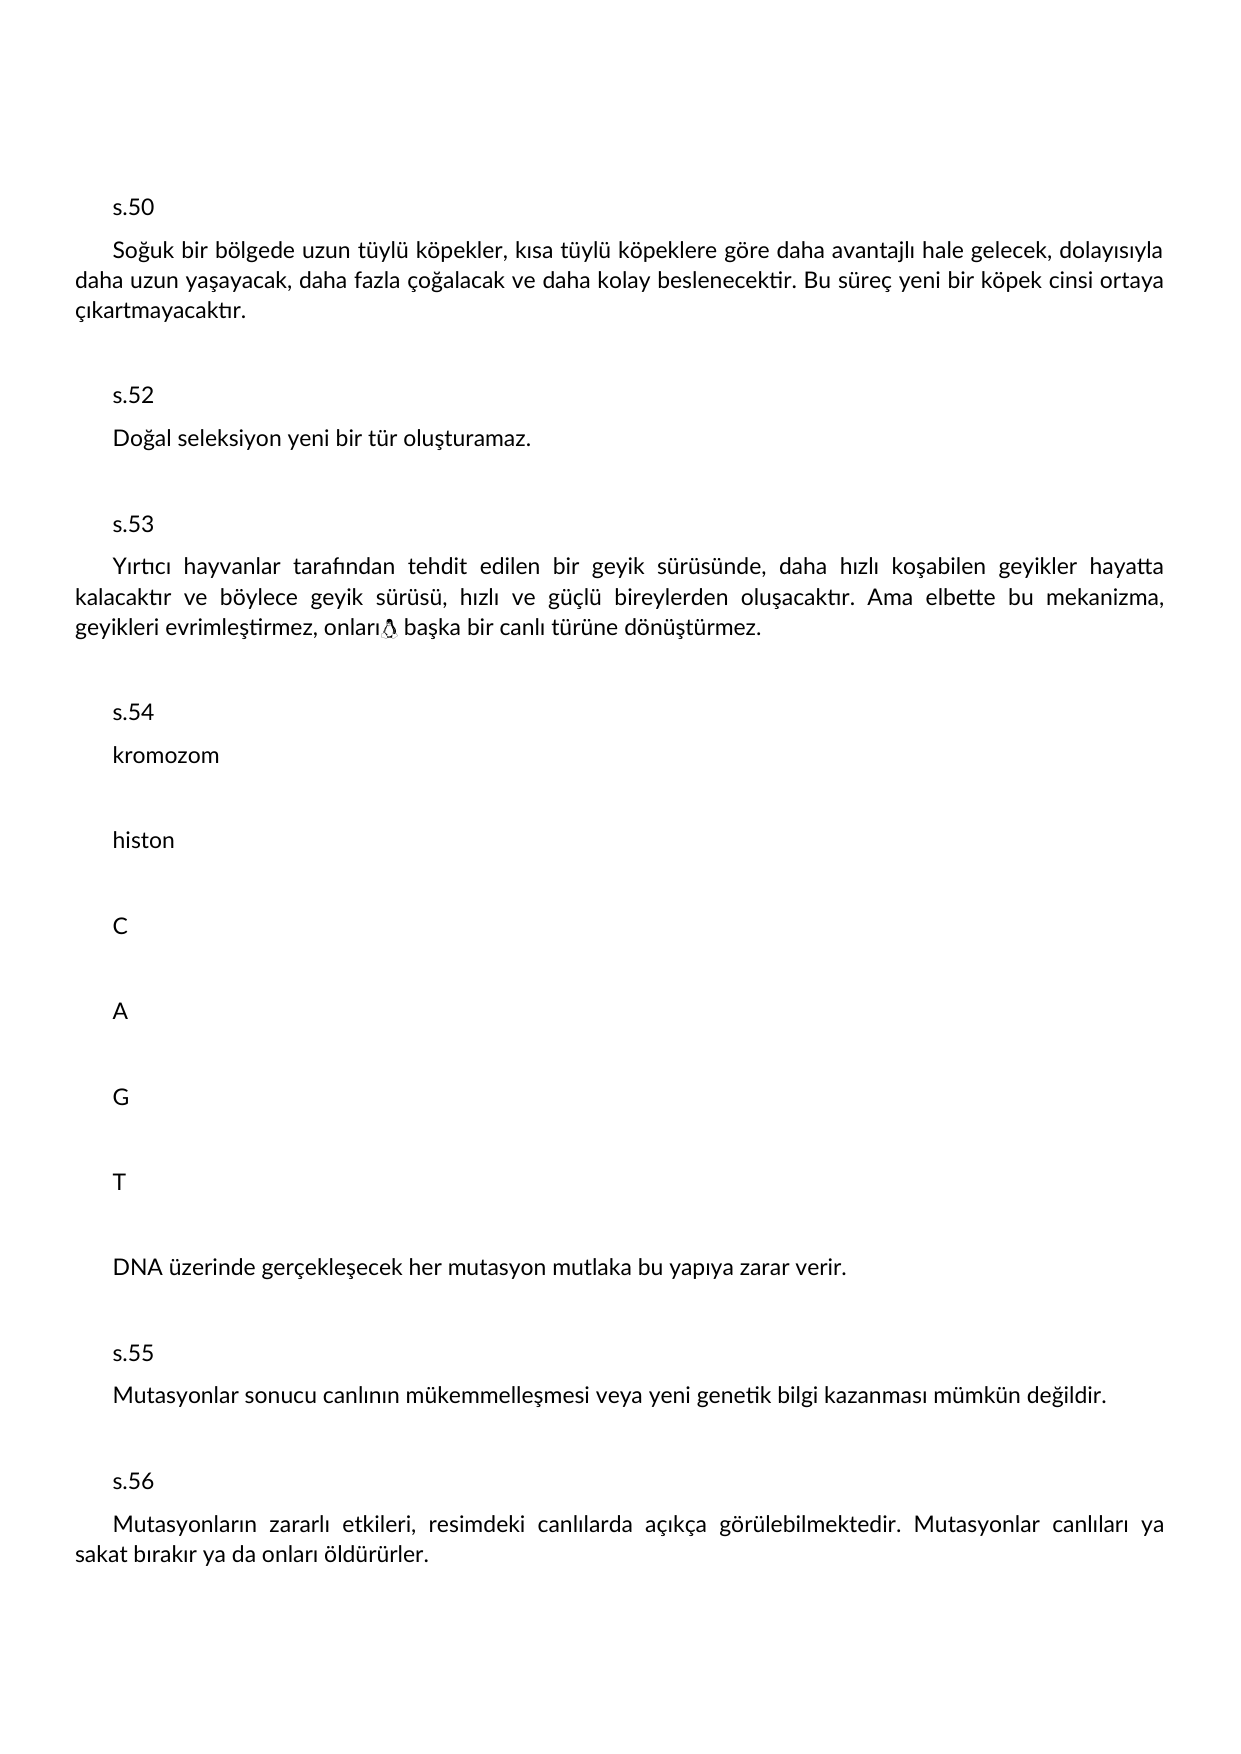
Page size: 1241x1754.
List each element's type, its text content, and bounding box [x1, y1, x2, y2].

text C [75, 911, 1165, 939]
text Soğuk bir bölgede uzun tüylü köpekler, kısa tüylü köpeklere göre daha avantajlı hale gelecek, dolayısıyla daha uzun yaşayacak, daha fazla çoğalacak ve daha kolay beslenecektir. Bu süreç yeni bir köpek cinsi ortaya çıkartmayacaktır. [75, 235, 1165, 323]
text s.53 [75, 509, 1165, 537]
text s.55 [75, 1338, 1165, 1366]
text s.54 [75, 698, 1165, 725]
text s.56 [75, 1467, 1165, 1494]
text A [75, 997, 1165, 1024]
text s.50 [75, 193, 1165, 220]
text G [75, 1082, 1165, 1110]
text Yırtıcı hayvanlar tarafından tehdit edilen bir geyik sürüsünde, daha hızlı koşabilen geyikler hayatta kalacaktır ve böylece geyik sürüsü, hızlı ve güçlü bireylerden oluşacaktır. Ama elbette bu mekanizma, geyikleri evrimleştirmez, onları başka bir canlı türüne dönüştürmez. [75, 552, 1165, 640]
text T [75, 1168, 1165, 1195]
text Doğal seleksiyon yeni bir tür oluşturamaz. [75, 424, 1165, 451]
text DNA üzerinde gerçekleşecek her mutasyon mutlaka bu yapıya zarar verir. [75, 1253, 1165, 1281]
text Mutasyonların zararlı etkileri, resimdeki canlılarda açıkça görülebilmektedir. Mutasyonlar canlıları ya sakat bırakır ya da onları öldürürler. [75, 1509, 1165, 1567]
text histon [75, 826, 1165, 853]
text kromozom [75, 741, 1165, 768]
text s.52 [75, 381, 1165, 409]
text Mutasyonlar sonucu canlının mükemmelleşmesi veya yeni genetik bilgi kazanması mümkün değildir. [75, 1381, 1165, 1409]
